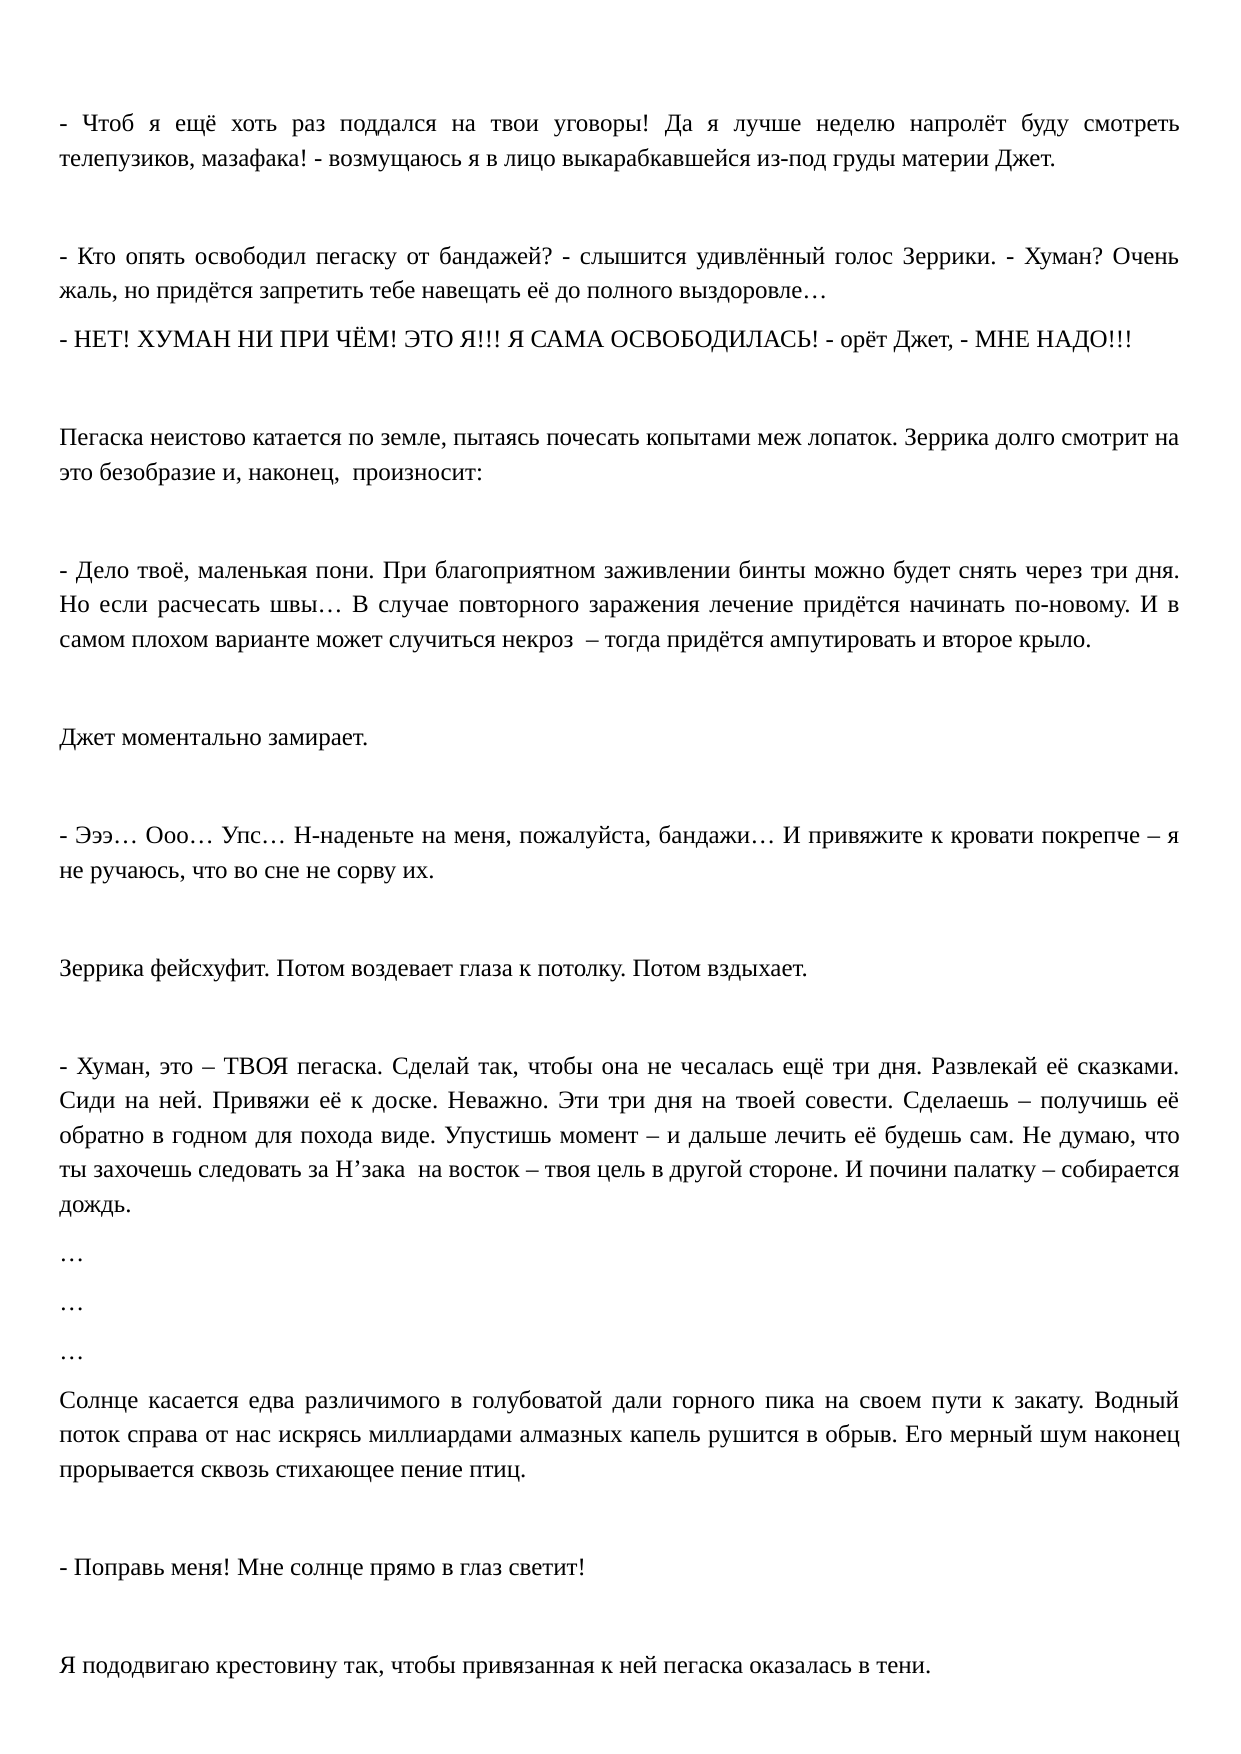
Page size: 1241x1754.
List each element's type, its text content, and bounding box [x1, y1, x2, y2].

text … [59, 1238, 1181, 1267]
text … [59, 1336, 1181, 1365]
text Джет моментально замирает. [59, 722, 1181, 751]
text … [59, 1287, 1181, 1316]
text - Чтоб я ещё хоть раз поддался на твои уговоры! Да я лучше неделю напролёт буду смотреть телепузиков, мазафака! - возмущаюсь я в лицо выкарабкавшейся из-под груды материи Джет. [59, 108, 1181, 171]
text Пегаска неистово катается по земле, пытаясь почесать копытами меж лопаток. Зеррика долго смотрит на это безобразие и, наконец, произносит: [59, 422, 1181, 486]
text - Кто опять освободил пегаску от бандажей? - слышится удивлённый голос Зеррики. - Хуман? Очень жаль, но придётся запретить тебе навещать её до полного выздоровле… [59, 241, 1181, 304]
text Солнце касается едва различимого в голубоватой дали горного пика на своем пути к закату. Водный поток справа от нас искрясь миллиардами алмазных капель рушится в обрыв. Его мерный шум наконец прорывается сквозь стихающее пение птиц. [59, 1385, 1181, 1483]
text - Поправь меня! Мне солнце прямо в глаз светит! [59, 1552, 1181, 1581]
text - Дело твоё, маленькая пони. При благоприятном заживлении бинты можно будет снять через три дня. Но если расчесать швы… В случае повторного заражения лечение придётся начинать по-новому. И в самом плохом варианте может случиться некроз – тогда придётся ампутировать и второе крыло. [59, 555, 1181, 653]
text - НЕТ! ХУМАН НИ ПРИ ЧЁМ! ЭТО Я!!! Я САМА ОСВОБОДИЛАСЬ! - орёт Джет, - МНЕ НАДО!!! [59, 324, 1181, 353]
text Я пододвигаю крестовину так, чтобы привязанная к ней пегаска оказалась в тени. [59, 1650, 1181, 1679]
text - Хуман, это – ТВОЯ пегаска. Сделай так, чтобы она не чесалась ещё три дня. Развлекай её сказками. Сиди на ней. Привяжи её к доске. Неважно. Эти три дня на твоей совести. Сделаешь – получишь её обратно в годном для похода виде. Упустишь момент – и дальше лечить её будешь сам. Не думаю, что ты захочешь следовать за Н’зака на восток – твоя цель в другой стороне. И почини палатку – собирается дождь. [59, 1051, 1181, 1218]
text Зеррика фейсхуфит. Потом воздевает глаза к потолку. Потом вздыхает. [59, 953, 1181, 982]
text - Эээ… Ооо… Упс… Н-наденьте на меня, пожалуйста, бандажи… И привяжите к кровати покрепче – я не ручаюсь, что во сне не сорву их. [59, 820, 1181, 883]
